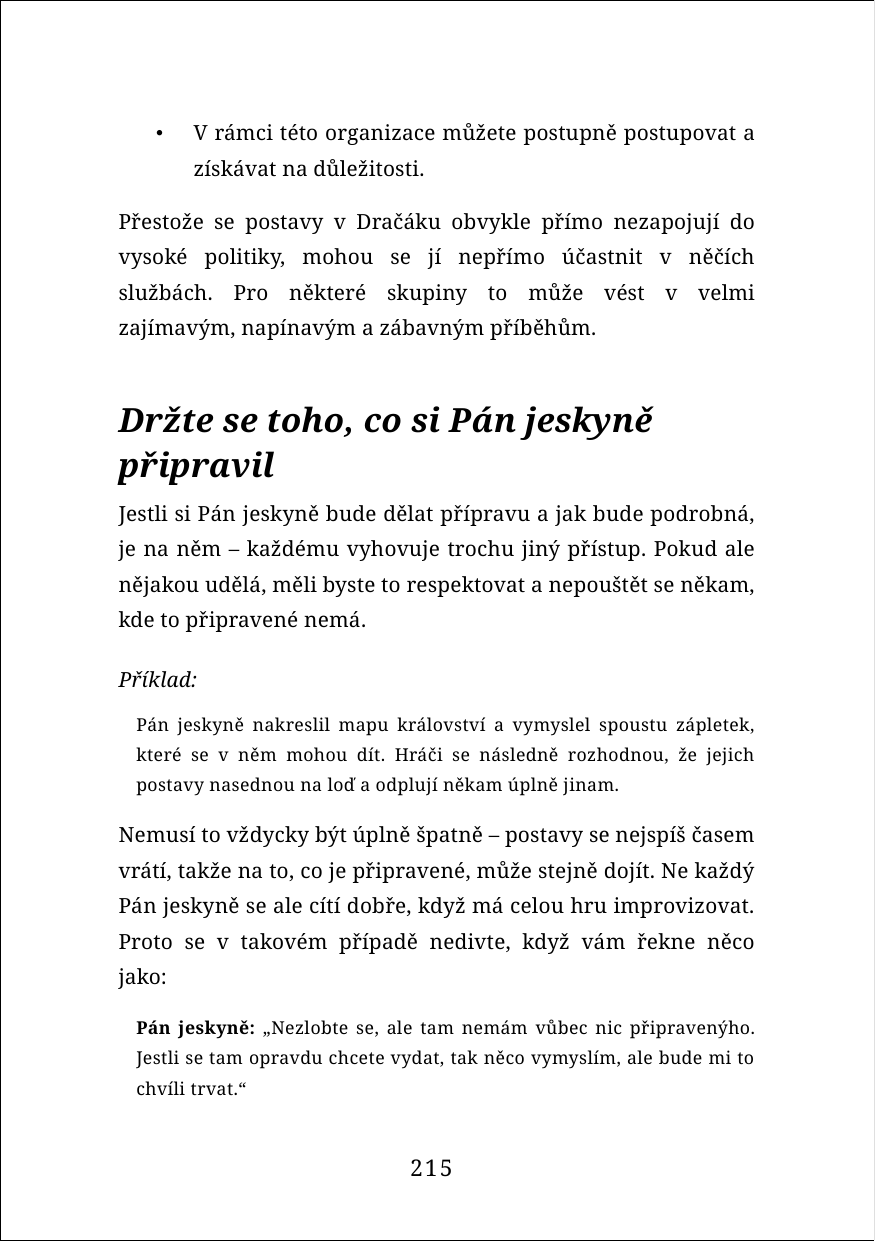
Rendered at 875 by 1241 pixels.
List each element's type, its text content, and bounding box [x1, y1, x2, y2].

text Přestože se postavy v Dračáku obvykle přímo nezapojují do vysoké politiky, mohou se jí nepřímo účastnit v něčích službách. Pro některé skupiny to může vést v velmi zajímavým, napínavým a zábavným příběhům. [118, 207, 756, 342]
text Příklad: [118, 665, 756, 693]
text Nemusí to vždycky být úplně špatně – postavy se nejspíš časem vrátí, takže na to, co je připravené, může stejně dojít. Ne každý Pán jeskyně se ale cítí dobře, když má celou hru improvizovat. Proto se v takovém případě nedivte, když vám řekne něco jako: [118, 820, 756, 991]
subtitle Držte se toho, co si Pán jeskyně připravil [118, 396, 756, 487]
text Jestli si Pán jeskyně bude dělat přípravu a jak bude podrobná, je na něm – každému vyhovuje trochu jiný přístup. Pokud ale nějakou udělá, měli byste to respektovat a nepouštět se někam, kde to připravené nemá. [118, 499, 756, 634]
list V rámci této organizace můžete postupně postupovat a získávat na důležitosti. [156, 118, 756, 182]
text Pán jeskyně: „Nezlobte se, ale tam nemám vůbec nic připravenýho. Jestli se tam opravdu chcete vydat, tak něco vymyslím, ale bude mi to chvíli trvat.“ [136, 1016, 756, 1100]
text Pán jeskyně nakreslil mapu království a vymyslel spoustu zápletek, které se v něm mohou dít. Hráči se následně rozhodnou, že jejich postavy nasednou na loď a odplují někam úplně jinam. [136, 712, 756, 797]
